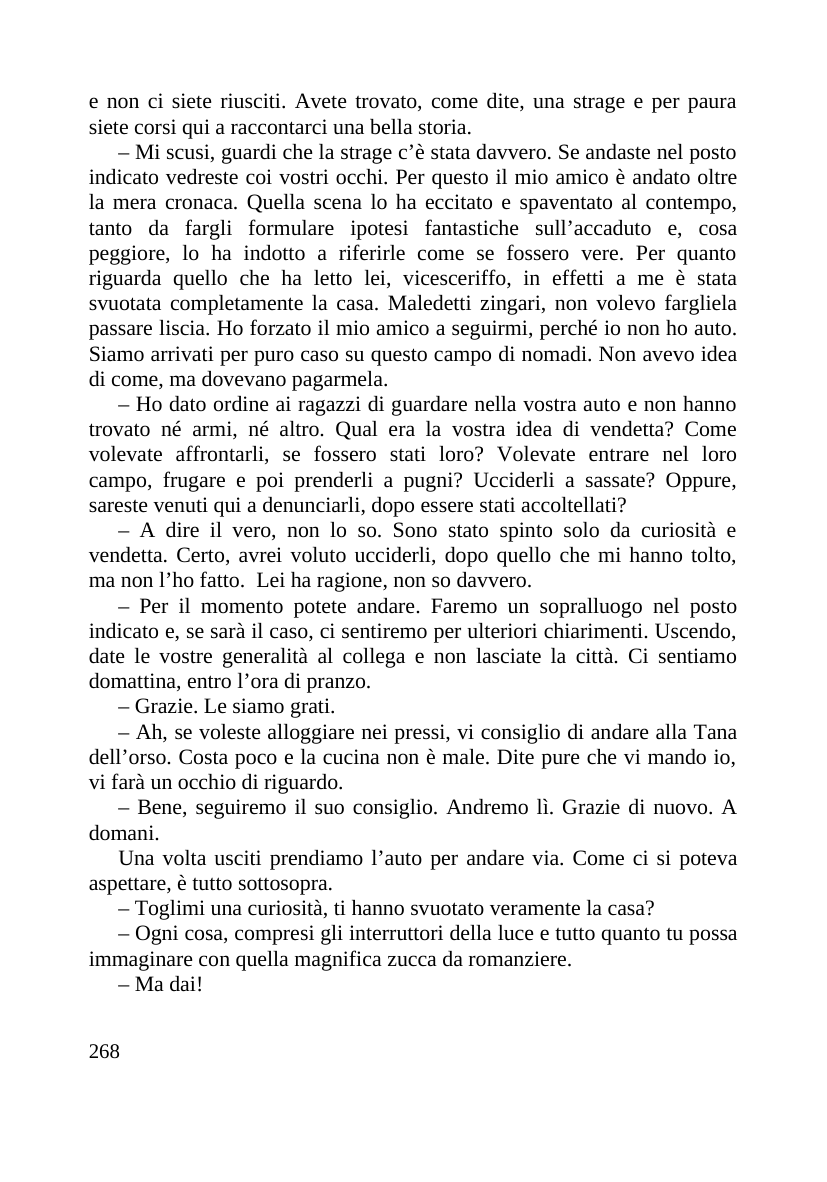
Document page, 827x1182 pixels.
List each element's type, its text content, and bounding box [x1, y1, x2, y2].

text – Bene, seguiremo il suo consiglio. Andremo lì. Grazie di nuovo. A domani. [88, 794, 738, 845]
text e non ci siete riusciti. Avete trovato, come dite, una strage e per paura siete corsi qui a raccontarci una bella storia. [88, 88, 738, 139]
text – Ah, se voleste alloggiare nei pressi, vi consiglio di andare alla Tana dell’orso. Costa poco e la cucina non è male. Dite pure che vi mando io, vi farà un occhio di riguardo. [88, 719, 738, 794]
text Una volta usciti prendiamo l’auto per andare via. Come ci si poteva aspettare, è tutto sottosopra. [88, 845, 738, 895]
text – Per il momento potete andare. Faremo un sopralluogo nel posto indicato e, se sarà il caso, ci sentiremo per ulteriori chiarimenti. Uscendo, date le vostre generalità al collega e non lasciate la città. Ci sentiamo domattina, entro l’ora di pranzo. [88, 593, 738, 693]
text – A dire il vero, non lo so. Sono stato spinto solo da curiosità e vendetta. Certo, avrei voluto ucciderli, dopo quello che mi hanno tolto, ma non l’ho fatto. Lei ha ragione, non so davvero. [88, 517, 738, 593]
text – Grazie. Le siamo grati. [88, 693, 738, 719]
text – Ma dai! [88, 971, 738, 996]
text – Toglimi una curiosità, ti hanno svuotato veramente la casa? [88, 895, 738, 920]
text – Mi scusi, guardi che la strage c’è stata davvero. Se andaste nel posto indicato vedreste coi vostri occhi. Per questo il mio amico è andato oltre la mera cronaca. Quella scena lo ha eccitato e spaventato al contempo, tanto da fargli formulare ipotesi fantastiche sull’accaduto e, cosa peggiore, lo ha indotto a riferirle come se fossero vere. Per quanto riguarda quello che ha letto lei, vicesceriffo, in effetti a me è stata svuotata completamente la casa. Maledetti zingari, non volevo fargliela passare liscia. Ho forzato il mio amico a seguirmi, perché io non ho auto. Siamo arrivati per puro caso su questo campo di nomadi. Non avevo idea di come, ma dovevano pagarmela. [88, 139, 738, 391]
text – Ho dato ordine ai ragazzi di guardare nella vostra auto e non hanno trovato né armi, né altro. Qual era la vostra idea di vendetta? Come volevate affrontarli, se fossero stati loro? Volevate entrare nel loro campo, frugare e poi prenderli a pugni? Ucciderli a sassate? Oppure, sareste venuti qui a denunciarli, dopo essere stati accoltellati? [88, 391, 738, 517]
text – Ogni cosa, compresi gli interruttori della luce e tutto quanto tu possa immaginare con quella magnifica zucca da romanziere. [88, 920, 738, 971]
